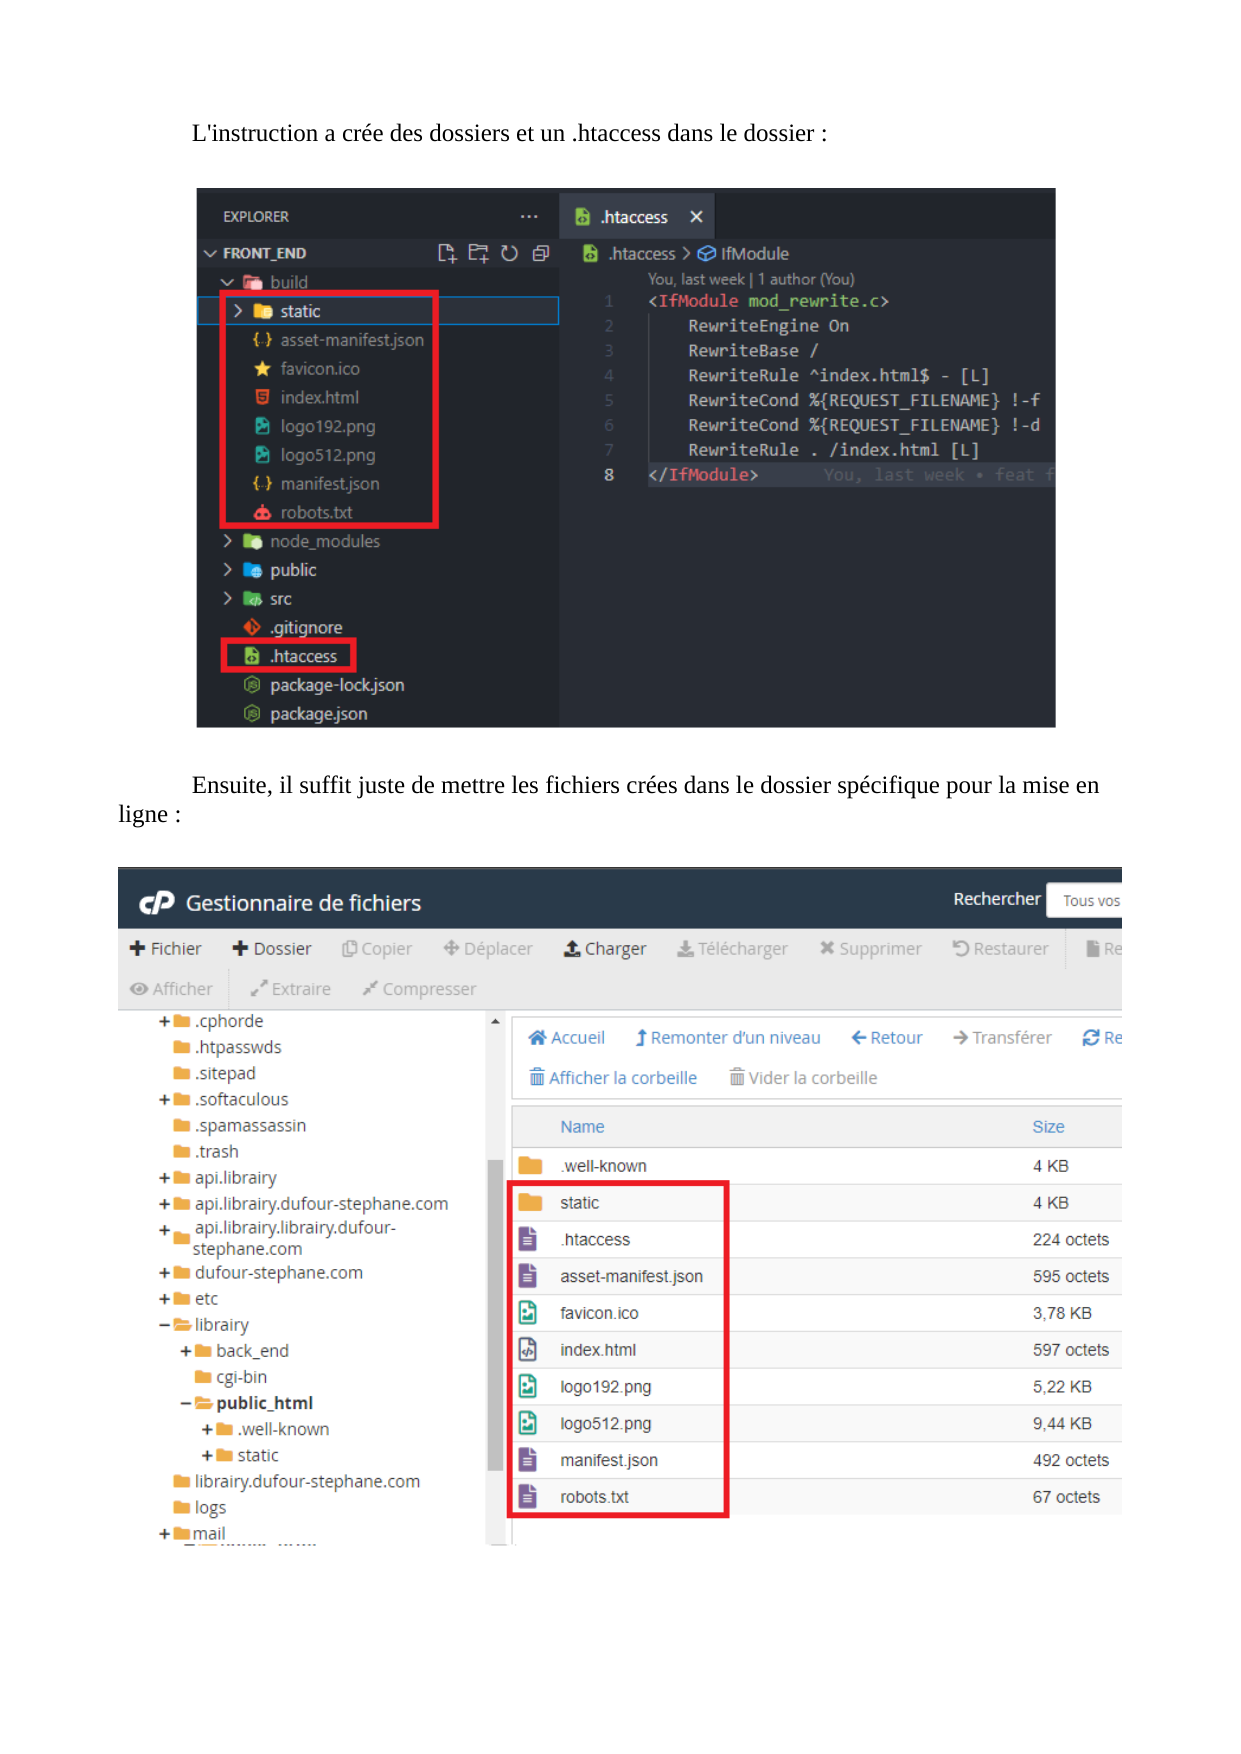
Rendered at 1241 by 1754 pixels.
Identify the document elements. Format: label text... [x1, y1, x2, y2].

picture [196, 188, 1056, 729]
picture [118, 867, 1122, 1548]
text L'instruction a crée des dossiers et un .htaccess dans le dossier : [118, 118, 1122, 147]
text Ensuite, il suffit juste de mettre les fichiers crées dans le dossier spécifique pour la mise en ligne : [118, 770, 1122, 828]
